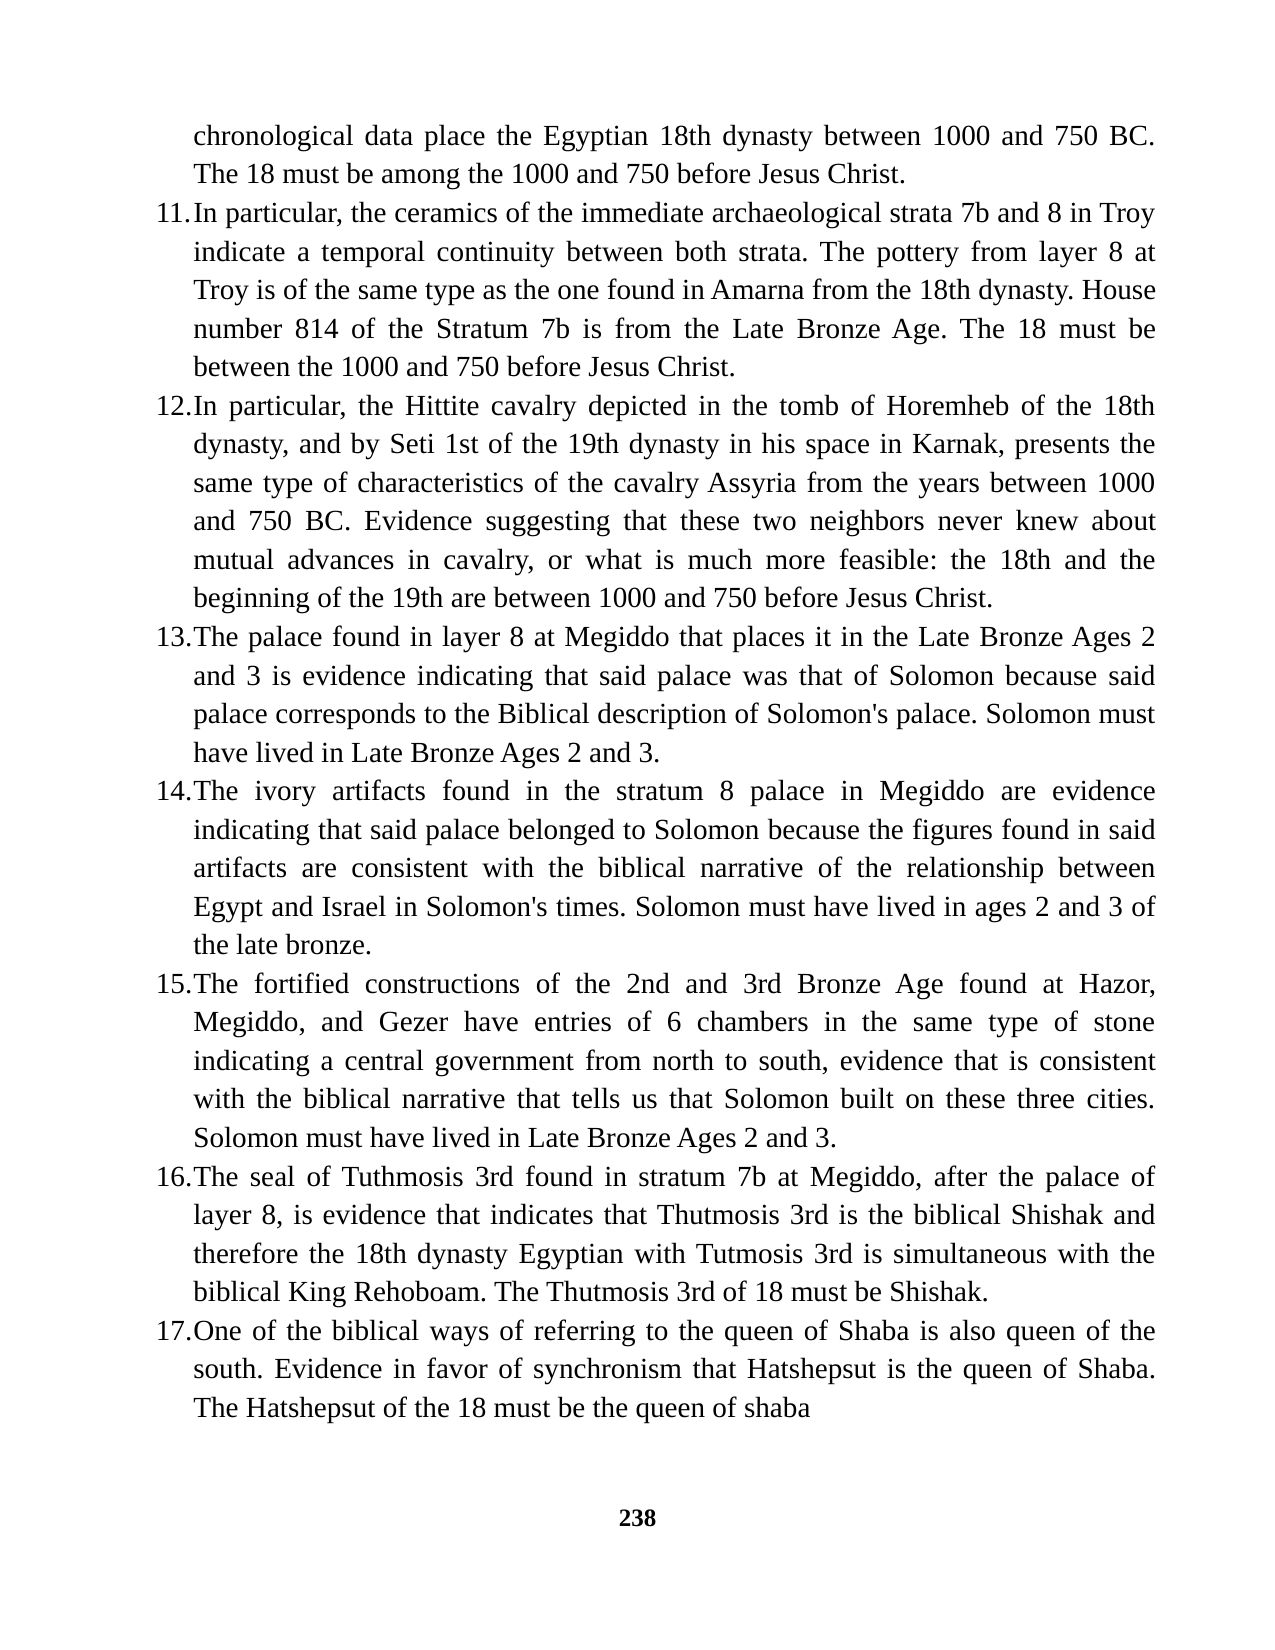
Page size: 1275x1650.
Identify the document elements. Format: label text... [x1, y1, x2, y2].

list chronological data place the Egyptian 18th dynasty between 1000 and 750 BC. The 18 must be among the 1000 and 750 before Jesus Christ. [156, 118, 1157, 190]
list One of the biblical ways of referring to the queen of Shaba is also queen of the south. Evidence in favor of synchronism that Hatshepsut is the queen of Shaba. The Hatshepsut of the 18 must be the queen of shaba [156, 1313, 1157, 1423]
list In particular, the ceramics of the immediate archaeological strata 7b and 8 in Troy indicate a temporal continuity between both strata. The pottery from layer 8 at Troy is of the same type as the one found in Amarna from the 18th dynasty. House number 814 of the Stratum 7b is from the Late Bronze Age. The 18 must be between the 1000 and 750 before Jesus Christ. [156, 195, 1157, 383]
list The seal of Tuthmosis 3rd found in stratum 7b at Megiddo, after the palace of layer 8, is evidence that indicates that Thutmosis 3rd is the biblical Shishak and therefore the 18th dynasty Egyptian with Tutmosis 3rd is simultaneous with the biblical King Rehoboam. The Thutmosis 3rd of 18 must be Shishak. [156, 1159, 1157, 1308]
list The fortified constructions of the 2nd and 3rd Bronze Age found at Hazor, Megiddo, and Gezer have entries of 6 chambers in the same type of stone indicating a central government from north to south, evidence that is consistent with the biblical narrative that tells us that Solomon built on these three cities. Solomon must have lived in Late Bronze Ages 2 and 3. [156, 966, 1157, 1154]
list The palace found in layer 8 at Megiddo that places it in the Late Bronze Ages 2 and 3 is evidence indicating that said palace was that of Solomon because said palace corresponds to the Biblical description of Solomon's palace. Solomon must have lived in Late Bronze Ages 2 and 3. [156, 619, 1157, 768]
list The ivory artifacts found in the stratum 8 palace in Megiddo are evidence indicating that said palace belonged to Solomon because the figures found in said artifacts are consistent with the biblical narrative of the relationship between Egypt and Israel in Solomon's times. Solomon must have lived in ages 2 and 3 of the late bronze. [156, 773, 1157, 961]
list In particular, the Hittite cavalry depicted in the tomb of Horemheb of the 18th dynasty, and by Seti 1st of the 19th dynasty in his space in Karnak, presents the same type of characteristics of the cavalry Assyria from the years between 1000 and 750 BC. Evidence suggesting that these two neighbors never knew about mutual advances in cavalry, or what is much more feasible: the 18th and the beginning of the 19th are between 1000 and 750 before Jesus Christ. [156, 388, 1157, 614]
